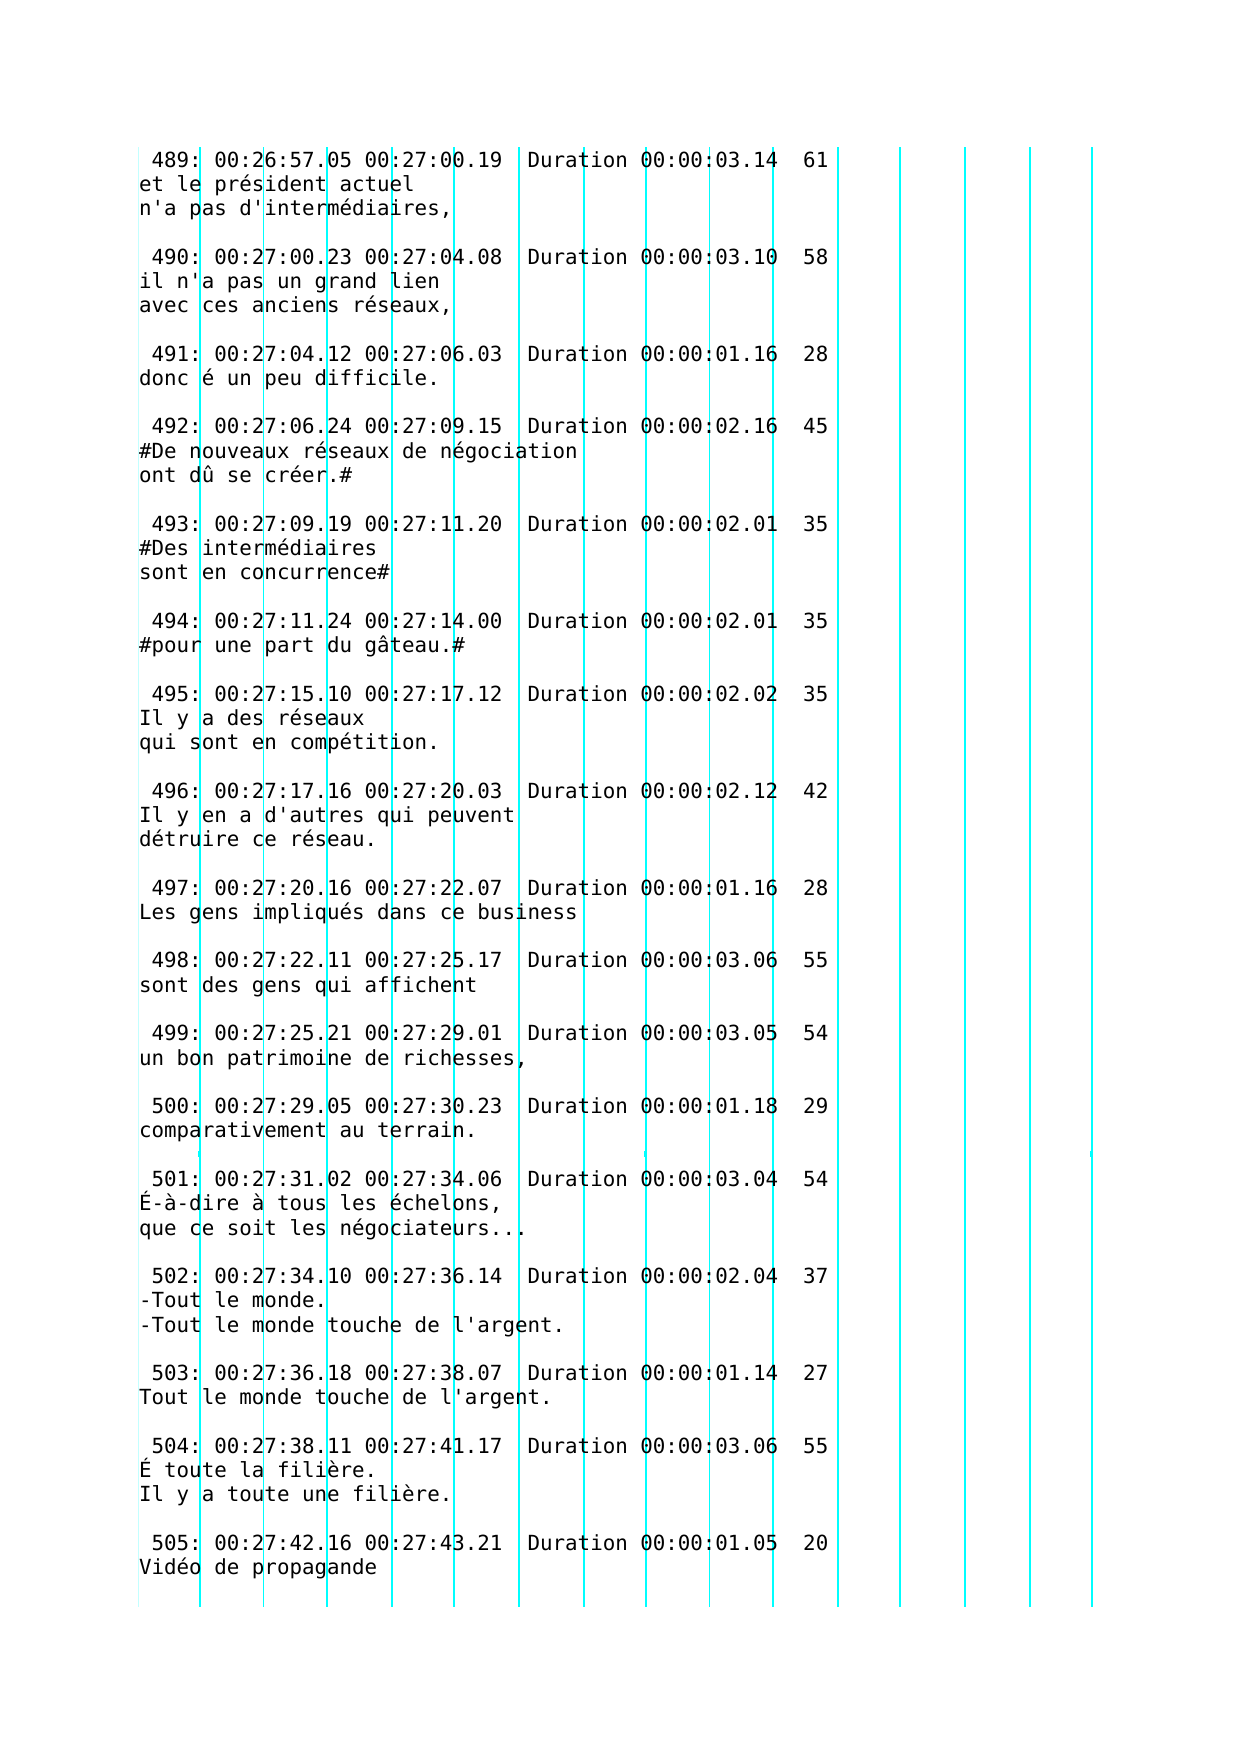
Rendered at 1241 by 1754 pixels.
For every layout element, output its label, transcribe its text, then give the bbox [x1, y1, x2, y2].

text -Tout le monde touche de l'argent. [139, 1313, 1101, 1337]
text sont en concurrence# [139, 560, 1101, 584]
text #Des intermédiaires [139, 536, 1101, 560]
picture [138, 147, 1102, 1607]
text Il y a des réseaux [139, 706, 1101, 730]
text #De nouveaux réseaux de négociation [139, 439, 1101, 463]
text É-à-dire à tous les échelons, [139, 1191, 1101, 1216]
text 495: 00:27:15.10 00:27:17.12 Duration 00:00:02.02 35 [139, 682, 1101, 706]
text 502: 00:27:34.10 00:27:36.14 Duration 00:00:02.04 37 [139, 1264, 1101, 1288]
text 491: 00:27:04.12 00:27:06.03 Duration 00:00:01.16 28 [139, 342, 1101, 366]
text 490: 00:27:00.23 00:27:04.08 Duration 00:00:03.10 58 [139, 245, 1101, 269]
text #pour une part du gâteau.# [139, 633, 1101, 657]
text il n'a pas un grand lien [139, 269, 1101, 293]
text n'a pas d'intermédiaires, [139, 196, 1101, 220]
text 489: 00:26:57.05 00:27:00.19 Duration 00:00:03.14 61 [139, 148, 1101, 172]
text É toute la filière. [139, 1458, 1101, 1482]
text 504: 00:27:38.11 00:27:41.17 Duration 00:00:03.06 55 [139, 1434, 1101, 1458]
text 494: 00:27:11.24 00:27:14.00 Duration 00:00:02.01 35 [139, 609, 1101, 633]
text 497: 00:27:20.16 00:27:22.07 Duration 00:00:01.16 28 [139, 876, 1101, 900]
text donc é un peu difficile. [139, 366, 1101, 390]
text ont dû se créer.# [139, 463, 1101, 487]
text 501: 00:27:31.02 00:27:34.06 Duration 00:00:03.04 54 [139, 1167, 1101, 1191]
text comparativement au terrain. [139, 1118, 1101, 1143]
text Les gens impliqués dans ce business [139, 900, 1101, 924]
text 503: 00:27:36.18 00:27:38.07 Duration 00:00:01.14 27 [139, 1361, 1101, 1385]
text Vidéo de propagande [139, 1555, 1101, 1579]
text 493: 00:27:09.19 00:27:11.20 Duration 00:00:02.01 35 [139, 512, 1101, 536]
text un bon patrimoine de richesses, [139, 1046, 1101, 1070]
text détruire ce réseau. [139, 827, 1101, 851]
text Il y a toute une filière. [139, 1482, 1101, 1507]
text 499: 00:27:25.21 00:27:29.01 Duration 00:00:03.05 54 [139, 1021, 1101, 1046]
text sont des gens qui affichent [139, 973, 1101, 997]
text 500: 00:27:29.05 00:27:30.23 Duration 00:00:01.18 29 [139, 1094, 1101, 1118]
text qui sont en compétition. [139, 730, 1101, 754]
text 496: 00:27:17.16 00:27:20.03 Duration 00:00:02.12 42 [139, 779, 1101, 803]
text 498: 00:27:22.11 00:27:25.17 Duration 00:00:03.06 55 [139, 948, 1101, 973]
text 492: 00:27:06.24 00:27:09.15 Duration 00:00:02.16 45 [139, 414, 1101, 439]
text Il y en a d'autres qui peuvent [139, 803, 1101, 827]
text Tout le monde touche de l'argent. [139, 1385, 1101, 1410]
text -Tout le monde. [139, 1288, 1101, 1313]
text avec ces anciens réseaux, [139, 293, 1101, 317]
text 505: 00:27:42.16 00:27:43.21 Duration 00:00:01.05 20 [139, 1531, 1101, 1555]
text que ce soit les négociateurs... [139, 1216, 1101, 1240]
text et le président actuel [139, 172, 1101, 196]
